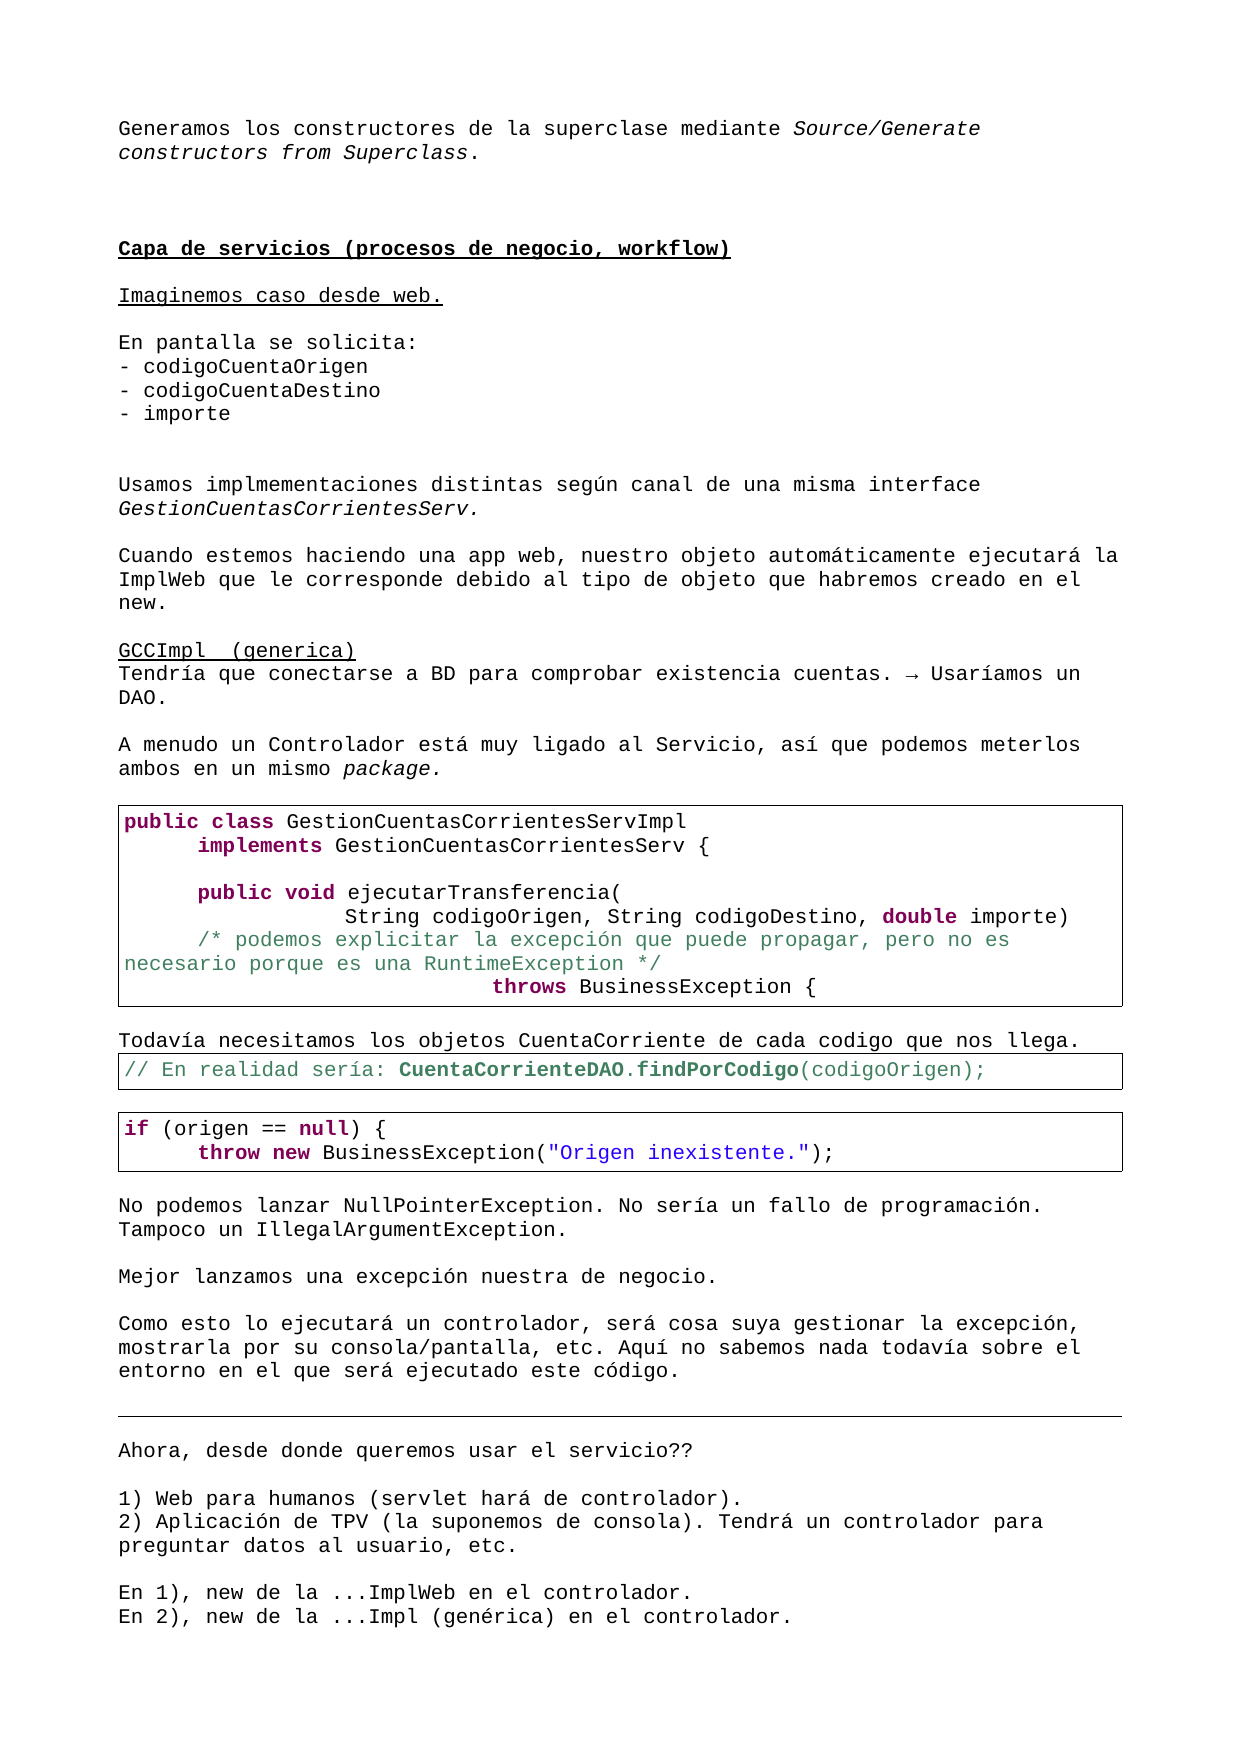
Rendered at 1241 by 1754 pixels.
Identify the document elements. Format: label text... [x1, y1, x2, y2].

text GCCImpl (generica) [118, 640, 1122, 663]
text - codigoCuentaOrigen [118, 356, 1122, 379]
text - codigoCuentaDestino [118, 379, 1122, 403]
table_header // En realidad sería: CuentaCorrienteDAO.findPorCodigo(codigoOrigen); [119, 1054, 1122, 1088]
text Cuando estemos haciendo una app web, nuestro objeto automáticamente ejecutará la ImplWeb que le corresponde debido al tipo de objeto que habremos creado en el new. [118, 545, 1122, 616]
text Tendría que conectarse a BD para comprobar existencia cuentas. → Usaríamos un DAO. [118, 663, 1122, 711]
text En 1), new de la ...ImplWeb en el controlador. [118, 1582, 1122, 1606]
text Mejor lanzamos una excepción nuestra de negocio. [118, 1266, 1122, 1289]
table_header if (origen == null) { throw new BusinessException("Origen inexistente."); [119, 1113, 1122, 1171]
text Como esto lo ejecutará un controlador, será cosa suya gestionar la excepción, mostrarla por su consola/pantalla, etc. Aquí no sabemos nada todavía sobre el entorno en el que será ejecutado este código. [118, 1313, 1122, 1384]
text A menudo un Controlador está muy ligado al Servicio, así que podemos meterlos ambos en un mismo package. [118, 734, 1122, 782]
text No podemos lanzar NullPointerException. No sería un fallo de programación. Tampoco un IllegalArgumentException. [118, 1195, 1122, 1242]
text Generamos los constructores de la superclase mediante Source/Generate constructors from Superclass. [118, 118, 1122, 165]
text En 2), new de la ...Impl (genérica) en el controlador. [118, 1606, 1122, 1629]
text Capa de servicios (procesos de negocio, workflow) [118, 238, 1122, 261]
text - importe [118, 403, 1122, 427]
text 1) Web para humanos (servlet hará de controlador). [118, 1487, 1122, 1511]
table_header public class GestionCuentasCorrientesServImpl implements GestionCuentasCorrientesServ { public void ejecutarTransferencia( String codigoOrigen, String codigoDestino, double importe) /* podemos explicitar la excepción que puede propagar, pero no es necesario porque es una RuntimeException */ throws BusinessException { [119, 806, 1122, 1006]
text 2) Aplicación de TPV (la suponemos de consola). Tendrá un controlador para preguntar datos al usuario, etc. [118, 1511, 1122, 1558]
text Todavía necesitamos los objetos CuentaCorriente de cada codigo que nos llega. [118, 1030, 1122, 1053]
text En pantalla se solicita: [118, 332, 1122, 356]
text Imaginemos caso desde web. [118, 285, 1122, 309]
text Ahora, desde donde queremos usar el servicio?? [118, 1440, 1122, 1464]
text Usamos implmementaciones distintas según canal de una misma interface GestionCuentasCorrientesServ. [118, 474, 1122, 521]
